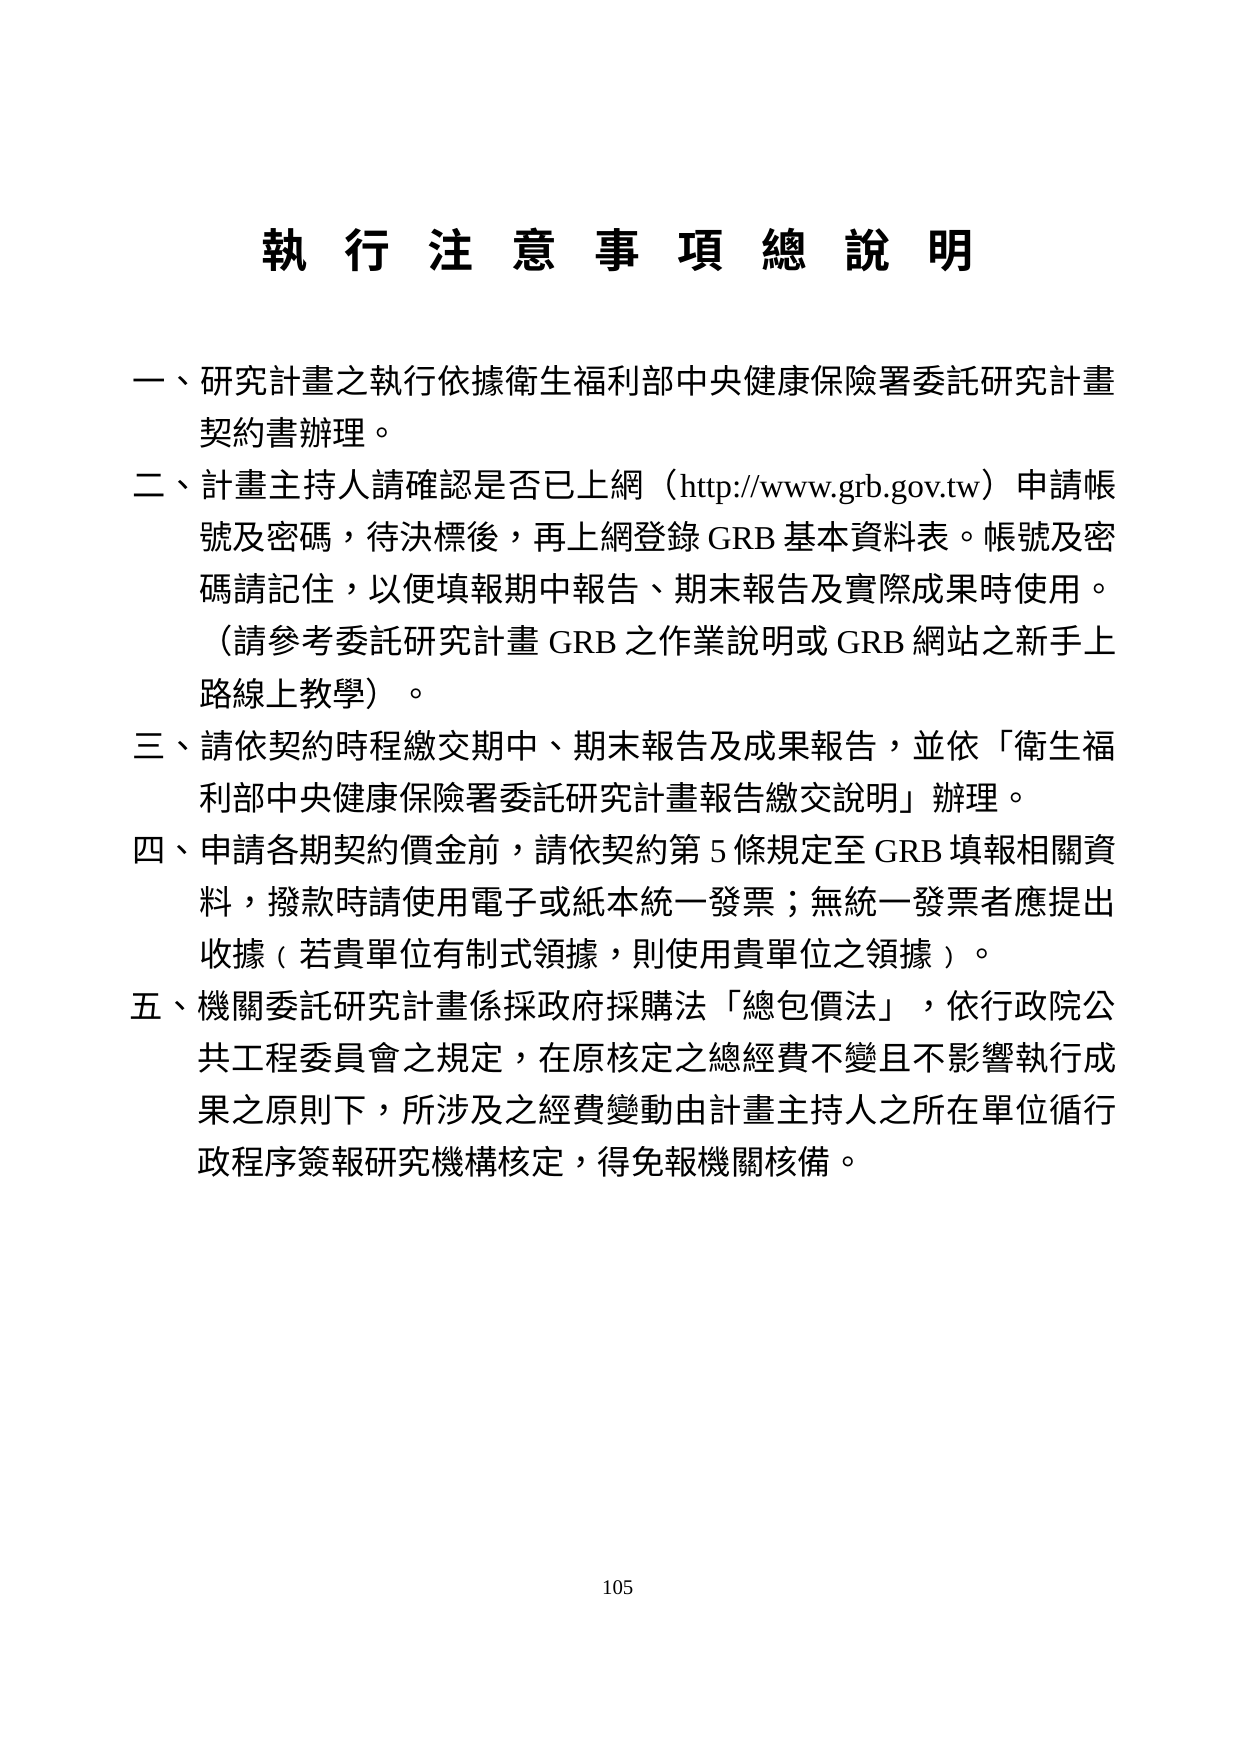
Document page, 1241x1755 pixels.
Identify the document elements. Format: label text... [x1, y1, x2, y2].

text 三、請依契約時程繳交期中、期末報告及成果報告，並依「衛生福利部中央健康保險署委託研究計畫報告繳交說明」辦理。 [132, 716, 1117, 821]
text 二、計畫主持人請確認是否已上網（http://www.grb.gov.tw）申請帳號及密碼，待決標後，再上網登錄GRB基本資料表。帳號及密碼請記住，以便填報期中報告、期末報告及實際成果時使用。（請參考委託研究計畫GRB之作業說明或GRB網站之新手上路線上教學）。 [132, 456, 1117, 716]
text 四、申請各期契約價金前，請依契約第5條規定至GRB填報相關資料，撥款時請使用電子或紙本統一發票；無統一發票者應提出收據﹙若貴單位有制式領據，則使用貴單位之領據﹚。 [132, 821, 1117, 977]
text 五、機關委託研究計畫係採政府採購法「總包價法」，依行政院公共工程委員會之規定，在原核定之總經費不變且不影響執行成果之原則下，所涉及之經費變動由計畫主持人之所在單位循行政程序簽報研究機構核定，得免報機關核備。 [129, 977, 1117, 1185]
text 執行注意事項總說明 [117, 175, 1117, 300]
text 一、研究計畫之執行依據衛生福利部中央健康保險署委託研究計畫契約書辦理。 [132, 352, 1117, 456]
